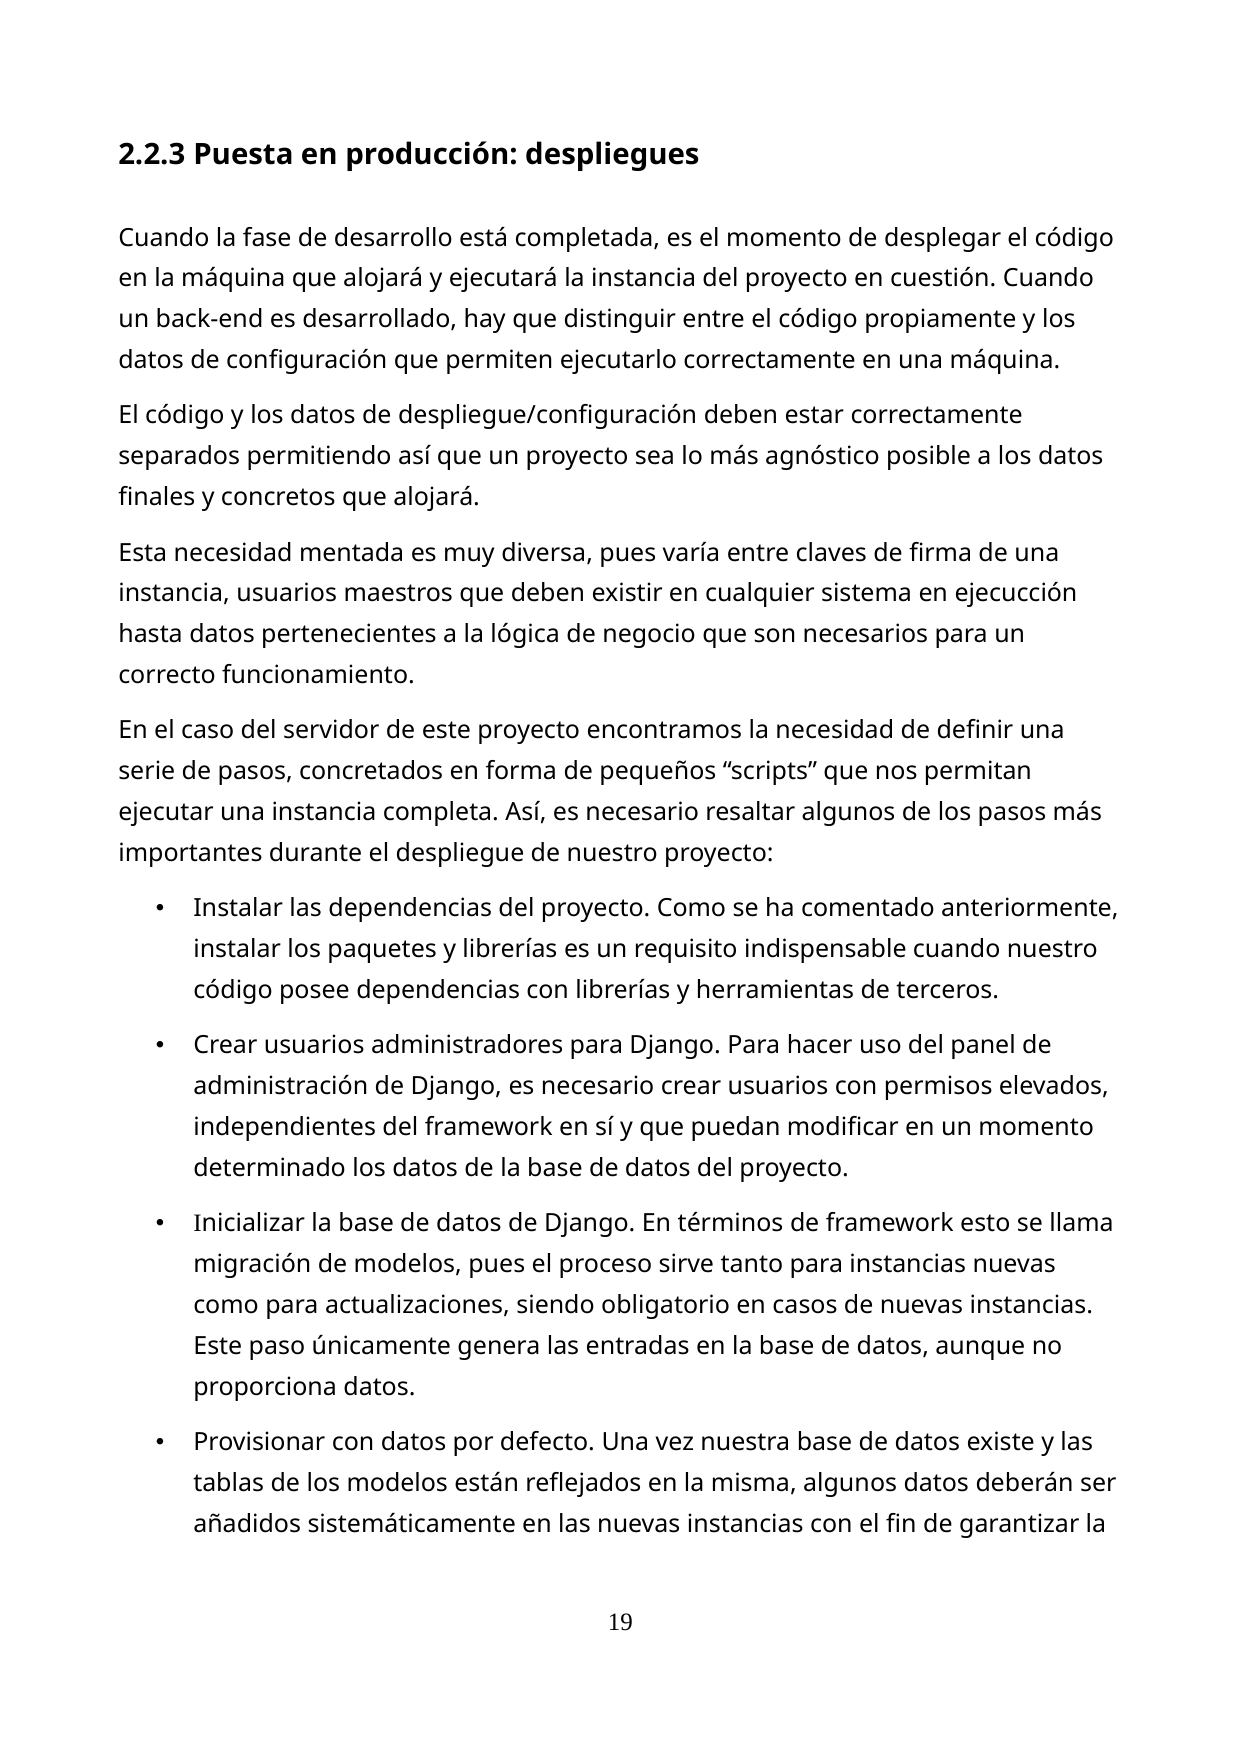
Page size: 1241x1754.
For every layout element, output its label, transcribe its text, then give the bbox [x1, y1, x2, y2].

subtitle Puesta en producción: despliegues [118, 133, 1122, 173]
list Inicializar la base de datos de Django. En términos de framework esto se llama migración de modelos, pues el proceso sirve tanto para instancias nuevas como para actualizaciones, siendo obligatorio en casos de nuevas instancias. Este paso únicamente genera las entradas en la base de datos, aunque no proporciona datos. [156, 1205, 1122, 1402]
text Cuando la fase de desarrollo está completada, es el momento de desplegar el código en la máquina que alojará y ejecutará la instancia del proyecto en cuestión. Cuando un back-end es desarrollado, hay que distinguir entre el código propiamente y los datos de configuración que permiten ejecutarlo correctamente en una máquina. [118, 219, 1122, 376]
text Esta necesidad mentada es muy diversa, pues varía entre claves de firma de una instancia, usuarios maestros que deben existir en cualquier sistema en ejecucción hasta datos pertenecientes a la lógica de negocio que son necesarios para un correcto funcionamiento. [118, 534, 1122, 691]
list Instalar las dependencias del proyecto. Como se ha comentado anteriormente, instalar los paquetes y librerías es un requisito indispensable cuando nuestro código posee dependencias con librerías y herramientas de terceros. [156, 890, 1122, 1006]
list Crear usuarios administradores para Django. Para hacer uso del panel de administración de Django, es necesario crear usuarios con permisos elevados, independientes del framework en sí y que puedan modificar en un momento determinado los datos de la base de datos del proyecto. [156, 1027, 1122, 1184]
list Provisionar con datos por defecto. Una vez nuestra base de datos existe y las tablas de los modelos están reflejados en la misma, algunos datos deberán ser añadidos sistemáticamente en las nuevas instancias con el fin de garantizar la [156, 1424, 1122, 1539]
text El código y los datos de despliegue/configuración deben estar correctamente separados permitiendo así que un proyecto sea lo más agnóstico posible a los datos finales y concretos que alojará. [118, 397, 1122, 513]
text En el caso del servidor de este proyecto encontramos la necesidad de definir una serie de pasos, concretados en forma de pequeños “scripts” que nos permitan ejecutar una instancia completa. Así, es necesario resaltar algunos de los pasos más importantes durante el despliegue de nuestro proyecto: [118, 712, 1122, 869]
